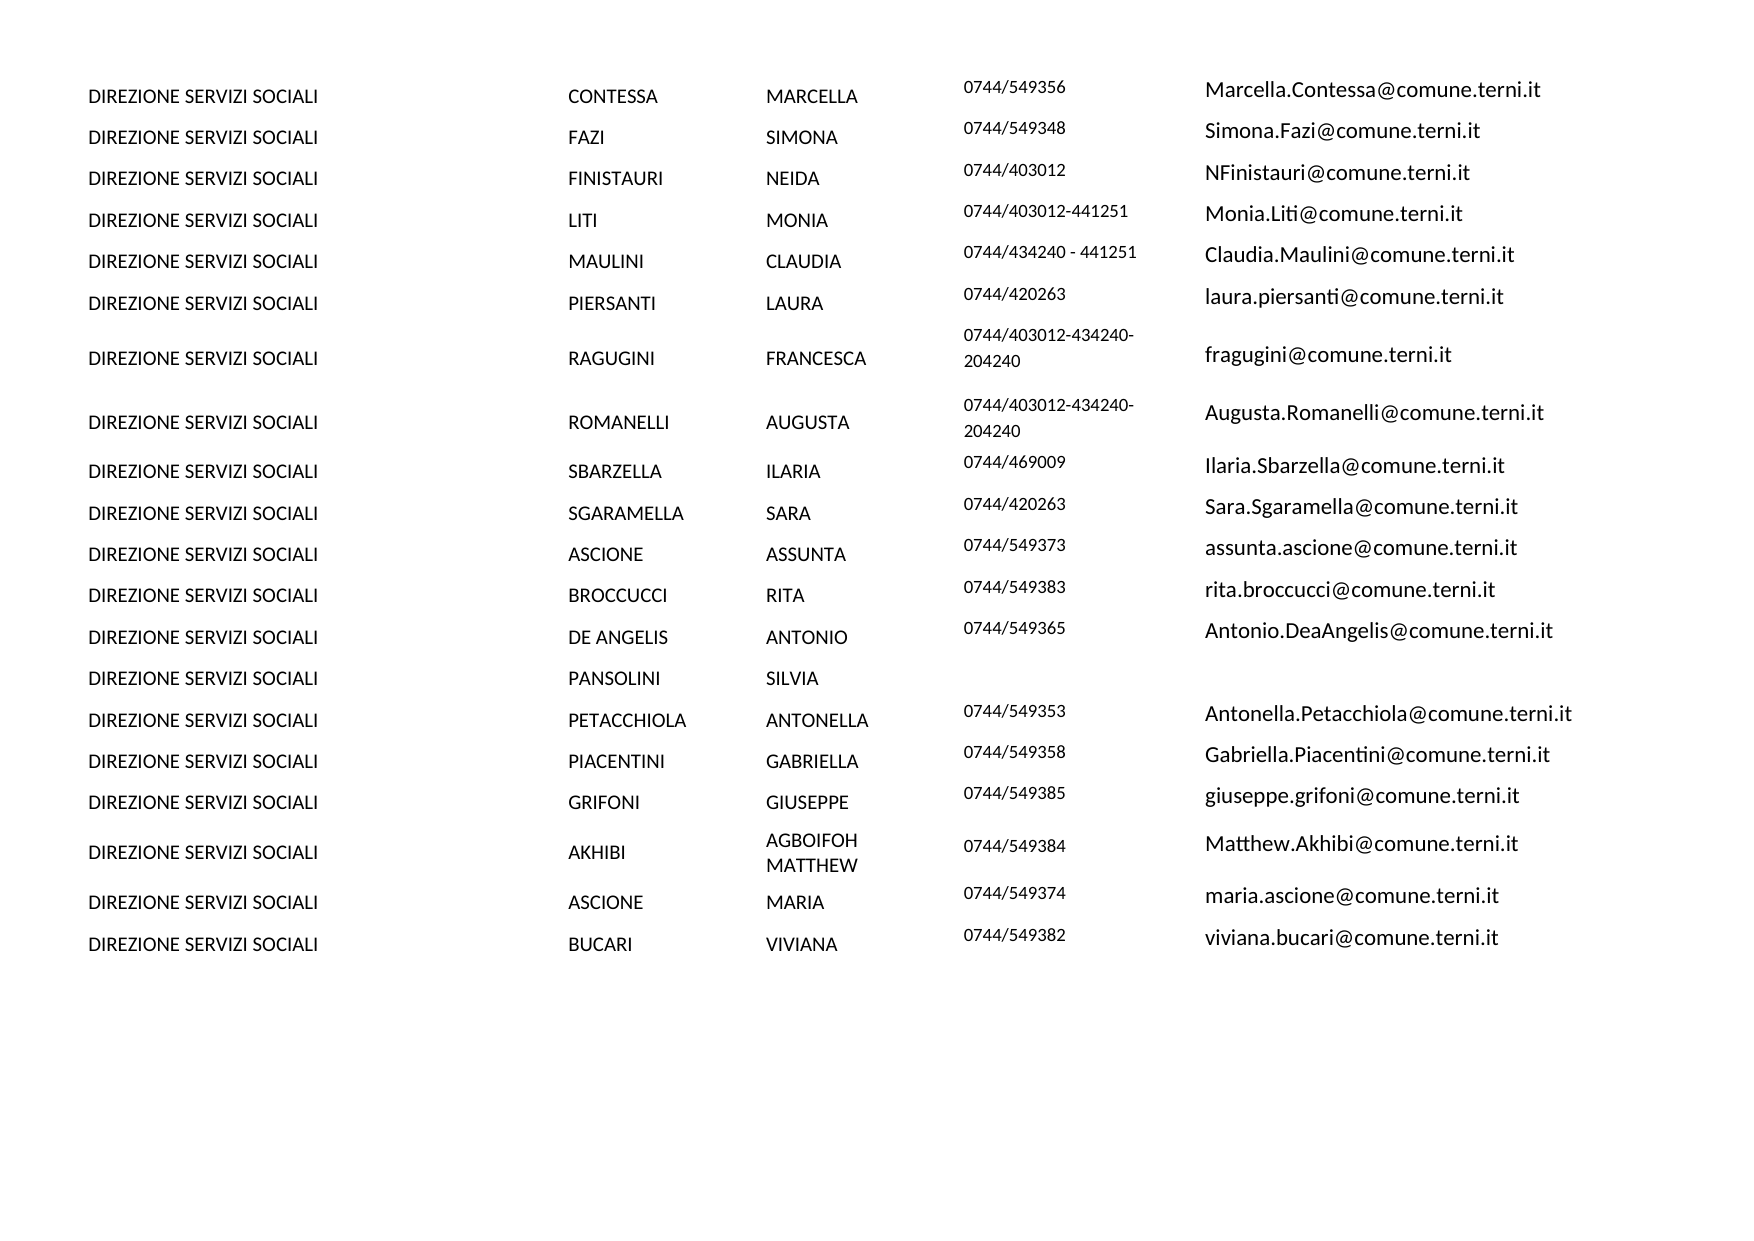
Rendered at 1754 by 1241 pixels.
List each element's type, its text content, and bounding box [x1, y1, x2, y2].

table_cell DIREZIONE SERVIZI SOCIALI [81, 740, 561, 782]
table_cell DIREZIONE SERVIZI SOCIALI [81, 116, 561, 158]
table_cell Monia.Liti@comune.terni.it [1198, 199, 1693, 240]
table_cell PANSOLINI [561, 658, 758, 699]
table_cell Marcella.Contessa@comune.terni.it [1198, 75, 1693, 116]
table_cell SIMONA [759, 116, 956, 158]
table_cell 0744/403012-434240-204240 [956, 393, 1198, 451]
table_cell DIREZIONE SERVIZI SOCIALI [81, 616, 561, 657]
table_cell 0744/434240 - 441251 [956, 240, 1198, 282]
table_cell DIREZIONE SERVIZI SOCIALI [81, 323, 561, 393]
table_cell maria.ascione@comune.terni.it [1198, 881, 1693, 923]
table_cell FAZI [561, 116, 758, 158]
table_cell DIREZIONE SERVIZI SOCIALI [81, 282, 561, 323]
table_cell CONTESSA [561, 75, 758, 116]
table_cell 0744/549348 [956, 116, 1198, 158]
table_cell ILARIA [759, 451, 956, 492]
table_cell PIERSANTI [561, 282, 758, 323]
table_cell DIREZIONE SERVIZI SOCIALI [81, 658, 561, 699]
table_cell ANTONELLA [759, 699, 956, 740]
table_cell MARCELLA [759, 75, 956, 116]
table_cell 0744/549374 [956, 881, 1198, 923]
table_cell BUCARI [561, 923, 758, 964]
table_cell GABRIELLA [759, 740, 956, 782]
table_cell [1198, 658, 1693, 699]
table_cell SBARZELLA [561, 451, 758, 492]
table_cell Antonio.DeaAngelis@comune.terni.it [1198, 616, 1693, 657]
table_cell PETACCHIOLA [561, 699, 758, 740]
table_cell giuseppe.grifoni@comune.terni.it [1198, 782, 1693, 823]
table_cell MARIA [759, 881, 956, 923]
table_cell AKHIBI [561, 823, 758, 881]
table_cell 0744/469009 [956, 451, 1198, 492]
table_cell 0744/549373 [956, 534, 1198, 575]
table_cell 0744/549353 [956, 699, 1198, 740]
table_cell Sara.Sgaramella@comune.terni.it [1198, 492, 1693, 533]
table_cell LITI [561, 199, 758, 240]
table_cell DIREZIONE SERVIZI SOCIALI [81, 451, 561, 492]
table_cell GIUSEPPE [759, 782, 956, 823]
table_cell Ilaria.Sbarzella@comune.terni.it [1198, 451, 1693, 492]
table_cell rita.broccucci@comune.terni.it [1198, 575, 1693, 616]
table_cell Claudia.Maulini@comune.terni.it [1198, 240, 1693, 282]
table_cell DIREZIONE SERVIZI SOCIALI [81, 575, 561, 616]
table_cell DIREZIONE SERVIZI SOCIALI [81, 823, 561, 881]
table_cell 0744/549383 [956, 575, 1198, 616]
table_cell assunta.ascione@comune.terni.it [1198, 534, 1693, 575]
table_cell Matthew.Akhibi@comune.terni.it [1198, 823, 1693, 881]
table_cell 0744/549384 [956, 823, 1198, 881]
table_cell DIREZIONE SERVIZI SOCIALI [81, 699, 561, 740]
table_cell ASCIONE [561, 881, 758, 923]
table_cell 0744/549356 [956, 75, 1198, 116]
table_cell AGBOIFOH MATTHEW [759, 823, 956, 881]
table_cell DIREZIONE SERVIZI SOCIALI [81, 923, 561, 964]
table_cell ASSUNTA [759, 534, 956, 575]
table_cell FINISTAURI [561, 158, 758, 199]
table_cell DIREZIONE SERVIZI SOCIALI [81, 782, 561, 823]
table_cell ANTONIO [759, 616, 956, 657]
table_cell DIREZIONE SERVIZI SOCIALI [81, 158, 561, 199]
table_cell MAULINI [561, 240, 758, 282]
table_cell SGARAMELLA [561, 492, 758, 533]
table_cell DIREZIONE SERVIZI SOCIALI [81, 75, 561, 116]
table_cell BROCCUCCI [561, 575, 758, 616]
table_cell 0744/549365 [956, 616, 1198, 657]
table_cell Gabriella.Piacentini@comune.terni.it [1198, 740, 1693, 782]
table_cell DIREZIONE SERVIZI SOCIALI [81, 240, 561, 282]
table_cell Simona.Fazi@comune.terni.it [1198, 116, 1693, 158]
table_cell VIVIANA [759, 923, 956, 964]
table_cell 0744/420263 [956, 282, 1198, 323]
table_cell 0744/403012-441251 [956, 199, 1198, 240]
table_cell laura.piersanti@comune.terni.it [1198, 282, 1693, 323]
table_cell DIREZIONE SERVIZI SOCIALI [81, 492, 561, 533]
table_cell AUGUSTA [759, 393, 956, 451]
table_cell viviana.bucari@comune.terni.it [1198, 923, 1693, 964]
table_cell GRIFONI [561, 782, 758, 823]
table_cell Antonella.Petacchiola@comune.terni.it [1198, 699, 1693, 740]
table_cell 0744/403012 [956, 158, 1198, 199]
table_cell SARA [759, 492, 956, 533]
table_cell NEIDA [759, 158, 956, 199]
table_cell MONIA [759, 199, 956, 240]
table_cell fragugini@comune.terni.it [1198, 323, 1693, 393]
table_cell RAGUGINI [561, 323, 758, 393]
table_cell 0744/549385 [956, 782, 1198, 823]
table_cell ASCIONE [561, 534, 758, 575]
table_cell DIREZIONE SERVIZI SOCIALI [81, 534, 561, 575]
table_cell DE ANGELIS [561, 616, 758, 657]
table_cell 0744/549358 [956, 740, 1198, 782]
table_cell Augusta.Romanelli@comune.terni.it [1198, 393, 1693, 451]
table_cell PIACENTINI [561, 740, 758, 782]
table_cell DIREZIONE SERVIZI SOCIALI [81, 393, 561, 451]
table_cell [956, 658, 1198, 699]
table_cell CLAUDIA [759, 240, 956, 282]
table_cell ROMANELLI [561, 393, 758, 451]
table_cell LAURA [759, 282, 956, 323]
table_cell SILVIA [759, 658, 956, 699]
table_cell FRANCESCA [759, 323, 956, 393]
table_cell 0744/403012-434240-204240 [956, 323, 1198, 393]
table_cell 0744/420263 [956, 492, 1198, 533]
table_cell DIREZIONE SERVIZI SOCIALI [81, 199, 561, 240]
table_cell DIREZIONE SERVIZI SOCIALI [81, 881, 561, 923]
table_cell 0744/549382 [956, 923, 1198, 964]
table_cell RITA [759, 575, 956, 616]
table_cell NFinistauri@comune.terni.it [1198, 158, 1693, 199]
